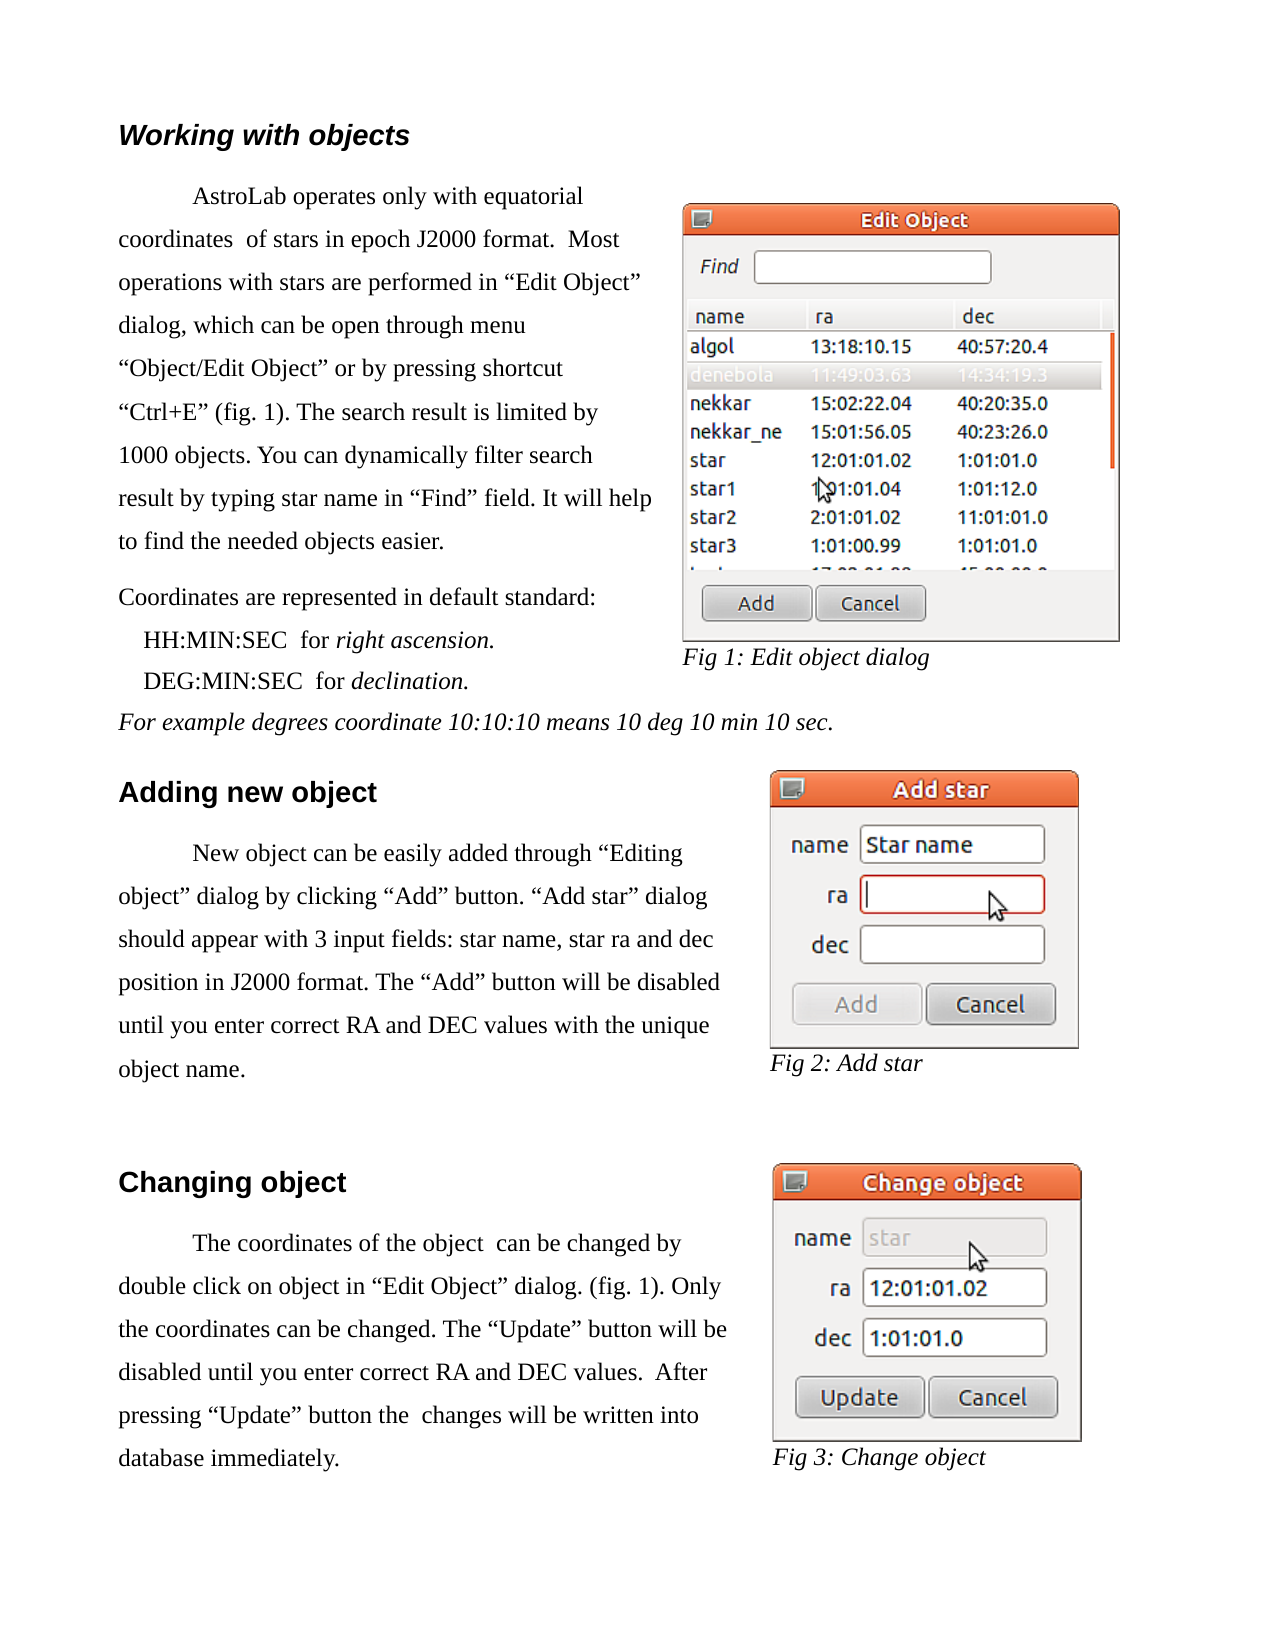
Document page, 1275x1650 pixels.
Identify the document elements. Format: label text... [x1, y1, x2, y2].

text DEG:MIN:SEC for declination. [118, 666, 1157, 695]
subtitle [1079, 775, 1157, 809]
text [1120, 625, 1157, 653]
picture [772, 1163, 1082, 1442]
text Fig 3: Change object [773, 1442, 1082, 1471]
subtitle [1082, 1165, 1157, 1198]
text Fig 1: Edit object dialog [682, 642, 1120, 670]
subtitle Working with objects [118, 118, 1157, 152]
text Fig 2: Add star [770, 1049, 1079, 1077]
text For example degrees coordinate 10:10:10 means 10 deg 10 min 10 sec. [118, 707, 1157, 736]
text The coordinates of the object can be changed by double click on object in “Edit Object” dialog. (fig. 1). Only the coordinates can be changed. The “Update” button will be disabled until you enter correct RA and DEC values. After pressing “Update” button the changes will be written into database immediately. [118, 1228, 1157, 1472]
picture [682, 203, 1120, 642]
text HH:MIN:SEC for right ascension. [118, 625, 682, 653]
subtitle Changing object [118, 1165, 772, 1198]
subtitle Adding new object [118, 775, 769, 809]
text New object can be easily added through “Editing object” dialog by clicking “Add” button. “Add star” dialog should appear with 3 input fields: star name, star ra and dec position in J2000 format. The “Add” button will be disabled until you enter correct RA and DEC values with the unique object name. [118, 838, 1157, 1082]
text [1120, 582, 1157, 610]
text AstroLab operates only with equatorial coordinates of stars in epoch J2000 format. Most operations with stars are performed in “Edit Object” dialog, which can be open through menu “Object/Edit Object” or by pressing shortcut “Ctrl+E” (fig. 1). The search result is limited by 1000 objects. You can dynamically filter search result by typing star name in “Find” field. It will help to find the needed objects easier. [118, 181, 1157, 555]
picture [769, 770, 1079, 1049]
text Coordinates are represented in default standard: [118, 582, 682, 610]
